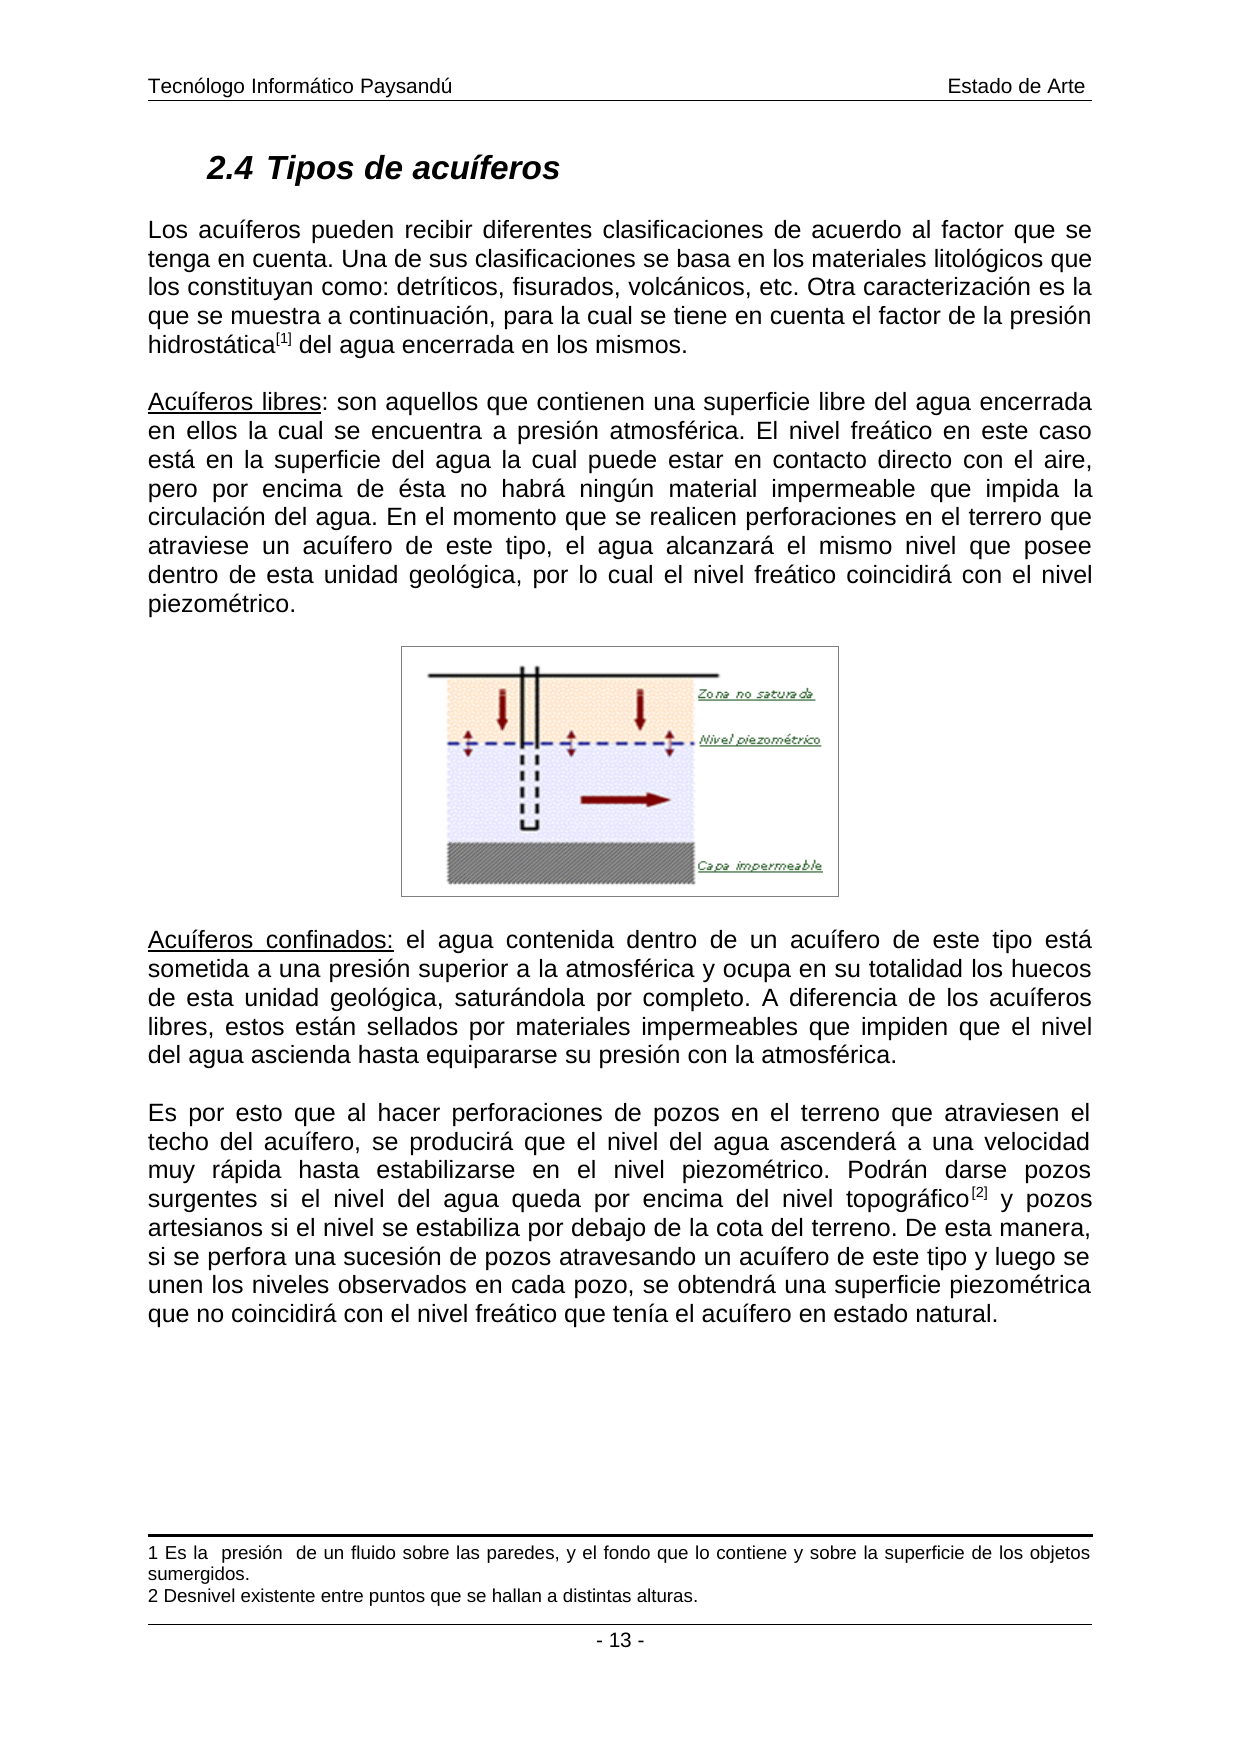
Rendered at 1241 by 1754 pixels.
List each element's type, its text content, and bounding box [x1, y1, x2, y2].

text Es la presión de un fluido sobre las paredes, y el fondo que lo contiene y sobre la superficie de los objetos sumergidos. [148, 1542, 1092, 1585]
picture [417, 655, 823, 888]
text Acuíferos confinados: el agua contenida dentro de un acuífero de este tipo está sometida a una presión superior a la atmosférica y ocupa en su totalidad los huecos de esta unidad geológica, saturándola por completo. A diferencia de los acuíferos libres, estos están sellados por materiales impermeables que impiden que el nivel del agua ascienda hasta equipararse su presión con la atmosférica. [148, 925, 1092, 1069]
text Desnivel existente entre puntos que se hallan a distintas alturas. [148, 1585, 1092, 1606]
subtitle Tipos de acuíferos [207, 148, 1092, 186]
text Es por esto que al hacer perforaciones de pozos en el terreno que atraviesen el techo del acuífero, se producirá que el nivel del agua ascenderá a una velocidad muy rápida hasta estabilizarse en el nivel piezométrico. Podrán darse pozos surgentes si el nivel del agua queda por encima del nivel topográfico[] y pozos artesianos si el nivel se estabiliza por debajo de la cota del terreno. De esta manera, si se perfora una sucesión de pozos atravesando un acuífero de este tipo y luego se unen los niveles observados en cada pozo, se obtendrá una superficie piezométrica que no coincidirá con el nivel freático que tenía el acuífero en estado natural. [148, 1098, 1092, 1328]
text Acuíferos libres: son aquellos que contienen una superficie libre del agua encerrada en ellos la cual se encuentra a presión atmosférica. El nivel freático en este caso está en la superficie del agua la cual puede estar en contacto directo con el aire, pero por encima de ésta no habrá ningún material impermeable que impida la circulación del agua. En el momento que se realicen perforaciones en el terrero que atraviese un acuífero de este tipo, el agua alcanzará el mismo nivel que posee dentro de esta unidad geológica, por lo cual el nivel freático coincidirá con el nivel piezométrico. [148, 387, 1092, 617]
text Los acuíferos pueden recibir diferentes clasificaciones de acuerdo al factor que se tenga en cuenta. Una de sus clasificaciones se basa en los materiales litológicos que los constituyan como: detríticos, fisurados, volcánicos, etc. Otra caracterización es la que se muestra a continuación, para la cual se tiene en cuenta el factor de la presión hidrostática[] del agua encerrada en los mismos. [148, 215, 1092, 359]
